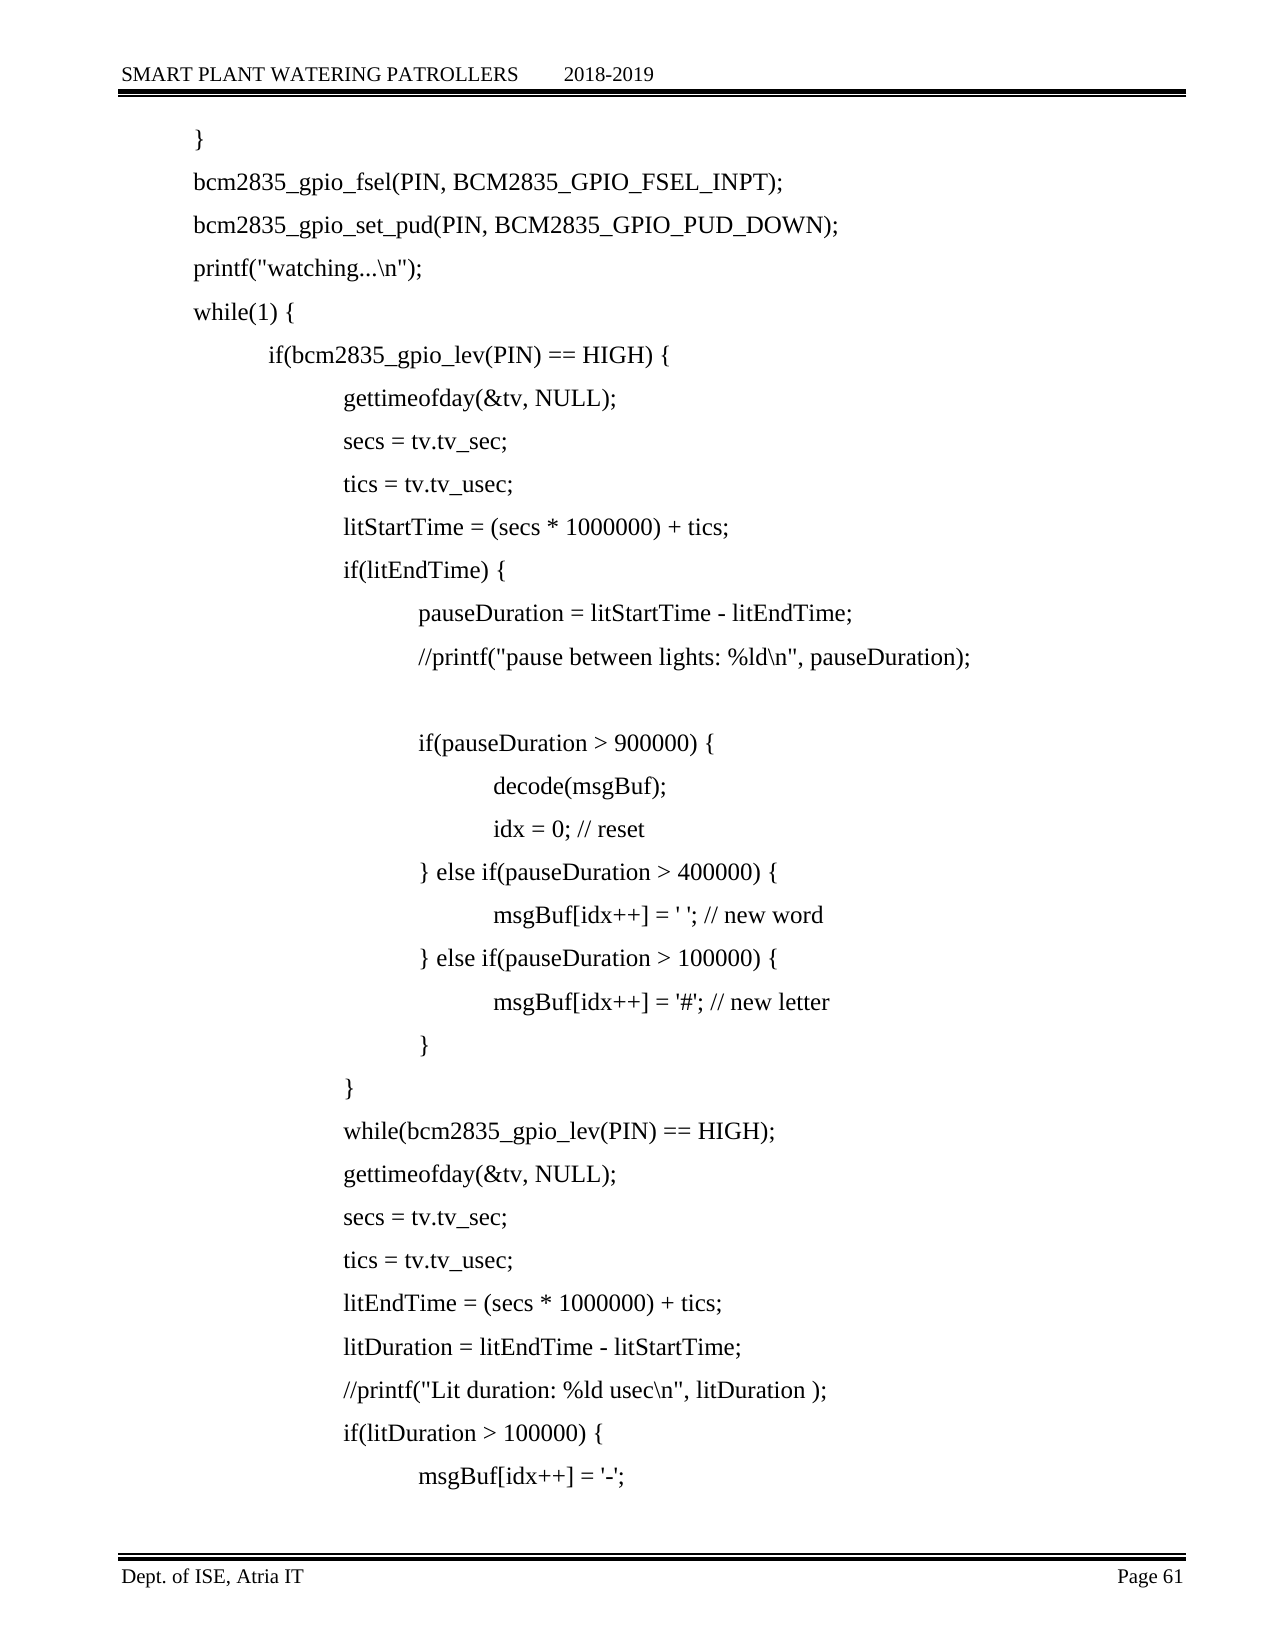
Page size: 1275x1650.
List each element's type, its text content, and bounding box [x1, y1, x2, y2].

text //printf("Lit duration: %ld usec\n", litDuration ); [118, 1375, 1186, 1403]
text bcm2835_gpio_fsel(PIN, BCM2835_GPIO_FSEL_INPT); [118, 167, 1186, 196]
text litEndTime = (secs * 1000000) + tics; [118, 1288, 1186, 1317]
text pauseDuration = litStartTime - litEndTime; [118, 598, 1186, 627]
text } [118, 1073, 1186, 1102]
text litStartTime = (secs * 1000000) + tics; [118, 512, 1186, 541]
text } else if(pauseDuration > 400000) { [118, 857, 1186, 886]
text tics = tv.tv_usec; [118, 1245, 1186, 1274]
text printf("watching...\n"); [118, 253, 1186, 282]
text if(bcm2835_gpio_lev(PIN) == HIGH) { [118, 340, 1186, 368]
text if(litEndTime) { [118, 555, 1186, 584]
text litDuration = litEndTime - litStartTime; [118, 1332, 1186, 1360]
text idx = 0; // reset [118, 814, 1186, 843]
text if(litDuration > 100000) { [118, 1418, 1186, 1447]
text while(1) { [118, 297, 1186, 325]
text decode(msgBuf); [118, 771, 1186, 800]
text secs = tv.tv_sec; [118, 426, 1186, 455]
text bcm2835_gpio_set_pud(PIN, BCM2835_GPIO_PUD_DOWN); [118, 210, 1186, 239]
text while(bcm2835_gpio_lev(PIN) == HIGH); [118, 1116, 1186, 1145]
text } else if(pauseDuration > 100000) { [118, 943, 1186, 972]
text } [118, 124, 1186, 153]
text gettimeofday(&tv, NULL); [118, 383, 1186, 412]
text //printf("pause between lights: %ld\n", pauseDuration); [118, 642, 1186, 670]
text secs = tv.tv_sec; [118, 1202, 1186, 1231]
text gettimeofday(&tv, NULL); [118, 1159, 1186, 1188]
text } [118, 1030, 1186, 1058]
text msgBuf[idx++] = ' '; // new word [118, 900, 1186, 929]
text tics = tv.tv_usec; [118, 469, 1186, 498]
text msgBuf[idx++] = '#'; // new letter [118, 987, 1186, 1015]
text msgBuf[idx++] = '-'; [118, 1461, 1186, 1490]
text if(pauseDuration > 900000) { [118, 728, 1186, 757]
